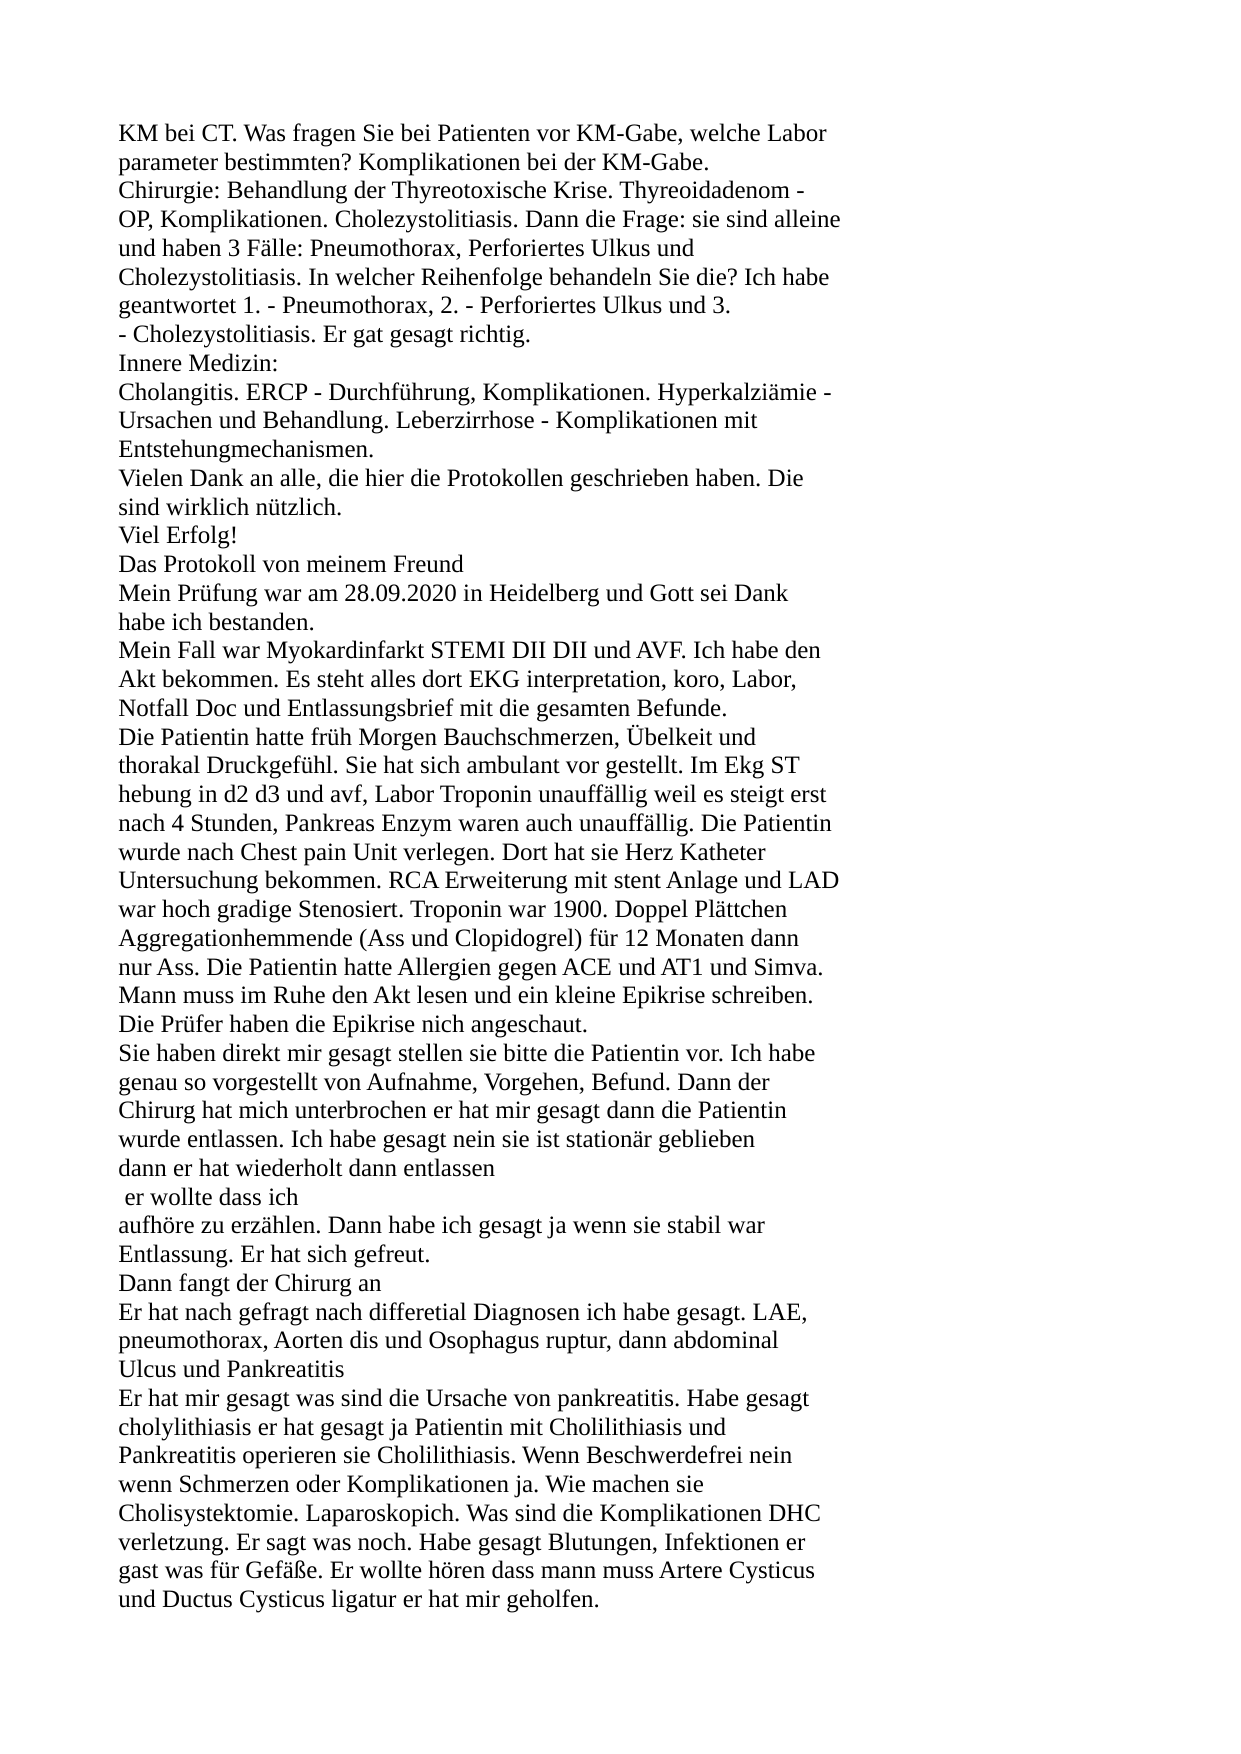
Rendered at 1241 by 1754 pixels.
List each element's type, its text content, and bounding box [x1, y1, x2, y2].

text OP, Komplikationen. Cholezystolitiasis. Dann die Frage: sie sind alleine [118, 204, 1122, 233]
text Ulcus und Pankreatitis [118, 1354, 1122, 1383]
text Ursachen und Behandlung. Leberzirrhose - Komplikationen mit [118, 406, 1122, 434]
text KM bei CT. Was fragen Sie bei Patienten vor KM-Gabe, welche Labor [118, 118, 1122, 147]
text habe ich bestanden. [118, 607, 1122, 636]
text Das Protokoll von meinem Freund [118, 549, 1122, 578]
text Er hat nach gefragt nach differetial Diagnosen ich habe gesagt. LAE, [118, 1297, 1122, 1326]
text sind wirklich nützlich. [118, 492, 1122, 521]
text wurde nach Chest pain Unit verlegen. Dort hat sie Herz Katheter [118, 837, 1122, 866]
text genau so vorgestellt von Aufnahme, Vorgehen, Befund. Dann der [118, 1067, 1122, 1096]
text und Ductus Cysticus ligatur er hat mir geholfen. [118, 1584, 1122, 1613]
text Innere Medizin: [118, 348, 1122, 377]
text Chirurg hat mich unterbrochen er hat mir gesagt dann die Patientin [118, 1096, 1122, 1124]
text Mann muss im Ruhe den Akt lesen und ein kleine Epikrise schreiben. [118, 981, 1122, 1009]
text Dann fangt der Chirurg an [118, 1268, 1122, 1297]
text er wollte dass ich [118, 1182, 1122, 1211]
text parameter bestimmten? Komplikationen bei der KM-Gabe. [118, 147, 1122, 176]
text Viel Erfolg! [118, 521, 1122, 549]
text nur Ass. Die Patientin hatte Allergien gegen ACE und AT1 und Simva. [118, 952, 1122, 981]
text Cholezystolitiasis. In welcher Reihenfolge behandeln Sie die? Ich habe [118, 262, 1122, 291]
text Er hat mir gesagt was sind die Ursache von pankreatitis. Habe gesagt [118, 1383, 1122, 1412]
text - Cholezystolitiasis. Er gat gesagt richtig. [118, 319, 1122, 348]
text Vielen Dank an alle, die hier die Protokollen geschrieben haben. Die [118, 463, 1122, 492]
text aufhöre zu erzählen. Dann habe ich gesagt ja wenn sie stabil war [118, 1211, 1122, 1239]
text nach 4 Stunden, Pankreas Enzym waren auch unauffällig. Die Patientin [118, 808, 1122, 837]
text Notfall Doc und Entlassungsbrief mit die gesamten Befunde. [118, 693, 1122, 722]
text geantwortet 1. - Pneumothorax, 2. - Perforiertes Ulkus und 3. [118, 291, 1122, 319]
text wenn Schmerzen oder Komplikationen ja. Wie machen sie [118, 1469, 1122, 1498]
text war hoch gradige Stenosiert. Troponin war 1900. Doppel Plättchen [118, 894, 1122, 923]
text Aggregationhemmende (Ass und Clopidogrel) für 12 Monaten dann [118, 923, 1122, 952]
text Untersuchung bekommen. RCA Erweiterung mit stent Anlage und LAD [118, 866, 1122, 894]
text verletzung. Er sagt was noch. Habe gesagt Blutungen, Infektionen er [118, 1527, 1122, 1556]
text Die Patientin hatte früh Morgen Bauchschmerzen, Übelkeit und [118, 722, 1122, 751]
text gast was für Gefäße. Er wollte hören dass mann muss Artere Cysticus [118, 1556, 1122, 1584]
text und haben 3 Fälle: Pneumothorax, Perforiertes Ulkus und [118, 233, 1122, 262]
text Cholangitis. ERCP - Durchführung, Komplikationen. Hyperkalziämie - [118, 377, 1122, 406]
text Die Prüfer haben die Epikrise nich angeschaut. [118, 1009, 1122, 1038]
text thorakal Druckgefühl. Sie hat sich ambulant vor gestellt. Im Ekg ST [118, 751, 1122, 779]
text Sie haben direkt mir gesagt stellen sie bitte die Patientin vor. Ich habe [118, 1038, 1122, 1067]
text hebung in d2 d3 und avf, Labor Troponin unauffällig weil es steigt erst [118, 779, 1122, 808]
text Entlassung. Er hat sich gefreut. [118, 1239, 1122, 1268]
text cholylithiasis er hat gesagt ja Patientin mit Cholilithiasis und [118, 1412, 1122, 1441]
text dann er hat wiederholt dann entlassen [118, 1153, 1122, 1182]
text Mein Prüfung war am 28.09.2020 in Heidelberg und Gott sei Dank [118, 578, 1122, 607]
text Akt bekommen. Es steht alles dort EKG interpretation, koro, Labor, [118, 664, 1122, 693]
text Mein Fall war Myokardinfarkt STEMI DII DII und AVF. Ich habe den [118, 636, 1122, 664]
text wurde entlassen. Ich habe gesagt nein sie ist stationär geblieben [118, 1124, 1122, 1153]
text Cholisystektomie. Laparoskopich. Was sind die Komplikationen DHC [118, 1498, 1122, 1527]
text pneumothorax, Aorten dis und Osophagus ruptur, dann abdominal [118, 1326, 1122, 1354]
text Entstehungmechanismen. [118, 434, 1122, 463]
text Pankreatitis operieren sie Cholilithiasis. Wenn Beschwerdefrei nein [118, 1441, 1122, 1469]
text Chirurgie: Behandlung der Thyreotoxische Krise. Thyreoidadenom - [118, 176, 1122, 204]
